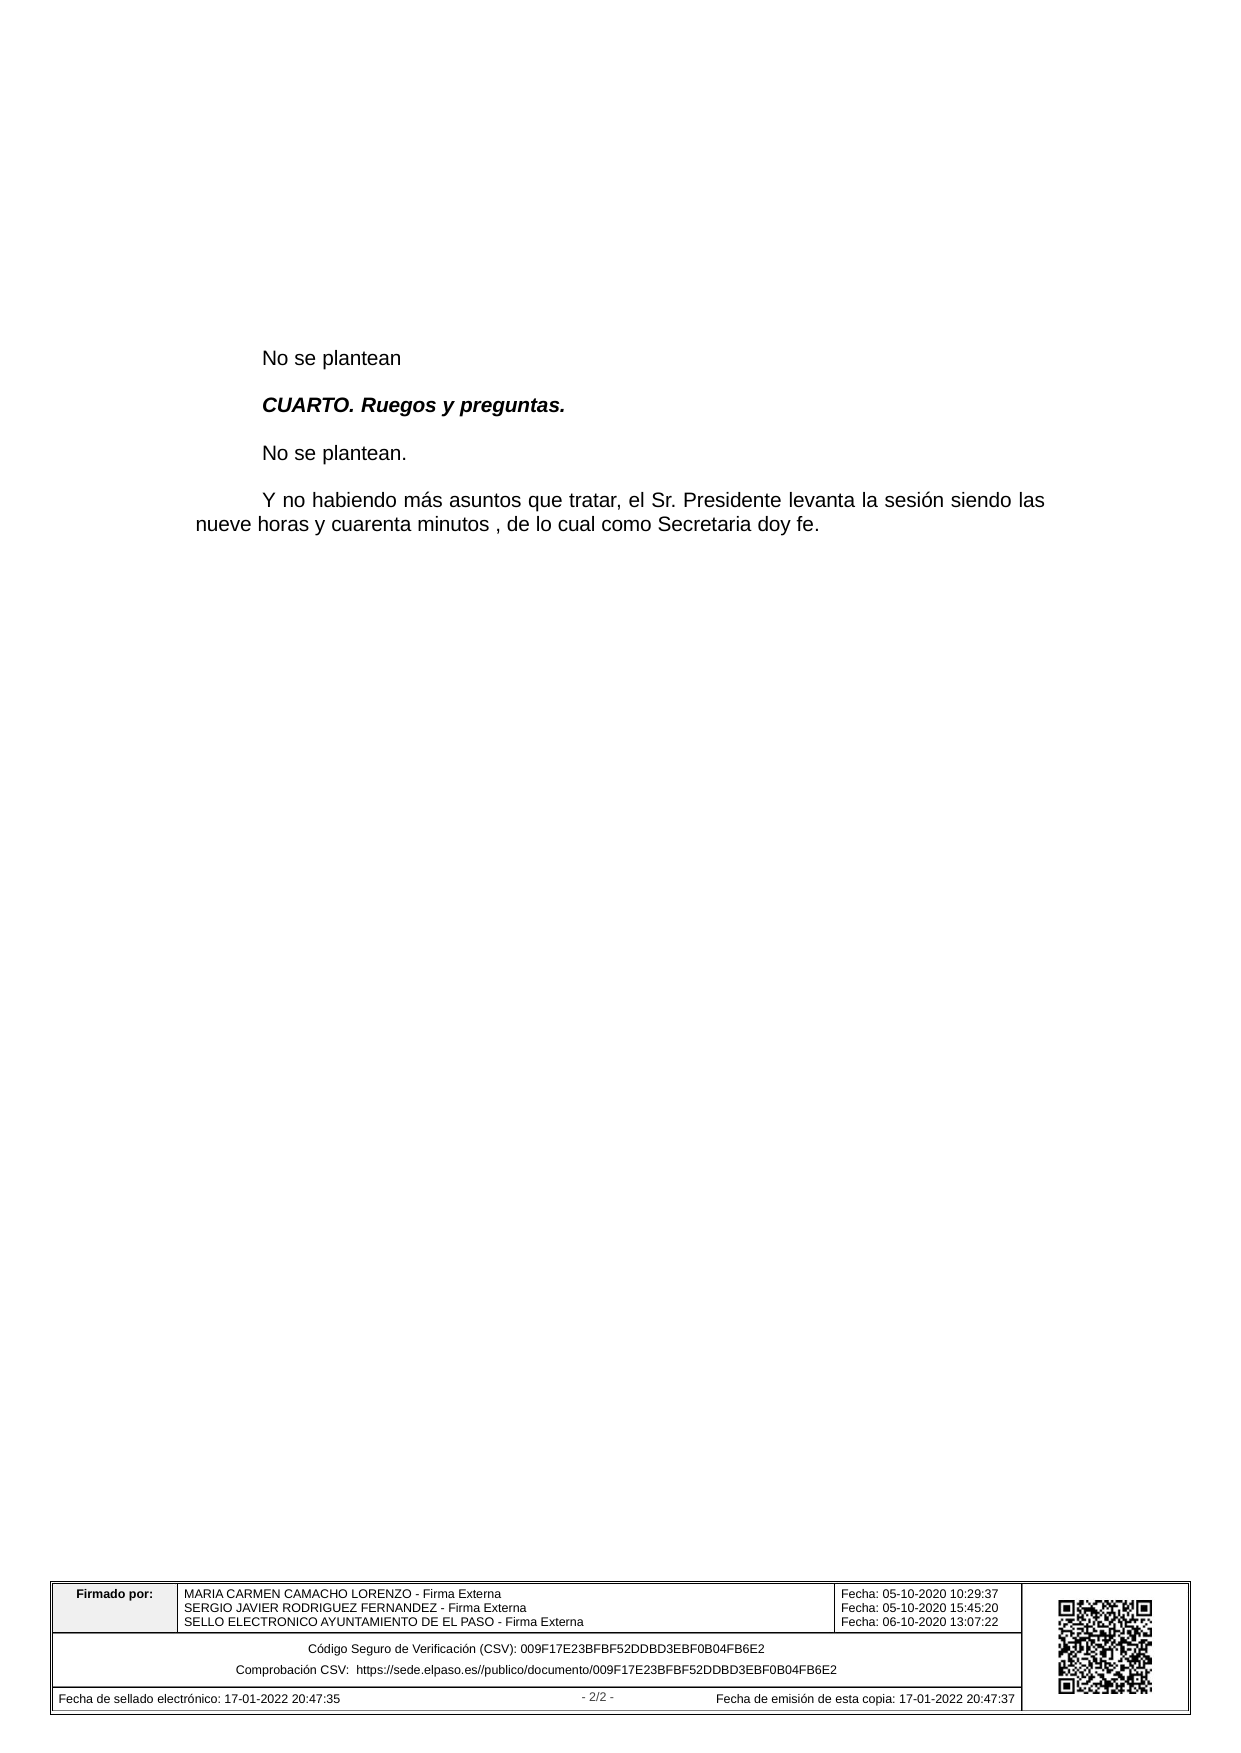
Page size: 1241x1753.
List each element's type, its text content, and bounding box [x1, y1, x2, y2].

picture [51, 1582, 1190, 1714]
text No se plantean. [262, 442, 590, 465]
text - 2/2 - [581, 1691, 633, 1705]
text Fecha de sellado electrónico: 17-01-2022 20:47:35 [58, 1692, 365, 1706]
text Código Seguro de Verificación (CSV): 009F17E23BFBF52DDBD3EBF0B04FB6E2 [308, 1642, 863, 1656]
text Comprobación CSV: https://sede.elpaso.es//publico/documento/009F17E23BFBF52DDBD3EBF0B04FB6E2 [236, 1663, 863, 1677]
text SELLO ELECTRONICO AYUNTAMIENTO DE EL PASO - Firma Externa [184, 1615, 613, 1629]
text CUARTO. Ruegos y preguntas. [262, 394, 590, 418]
text Firmado por: [76, 1587, 172, 1601]
text MARIA CARMEN CAMACHO LORENZO - Firma Externa [184, 1587, 613, 1601]
text SERGIO JAVIER RODRIGUEZ FERNANDEZ - Firma Externa [184, 1601, 613, 1615]
text Fecha: 05-10-2020 15:45:20 [841, 1601, 1022, 1615]
text Fecha de emisión de esta copia: 17-01-2022 20:47:37 [716, 1692, 1040, 1706]
text Fecha: 06-10-2020 13:07:22 [841, 1615, 1022, 1629]
text nueve horas y cuarenta minutos , de lo cual como Secretaria doy fe. [195, 513, 1070, 536]
text Y no habiendo más asuntos que tratar, el Sr. Presidente levanta la sesión siendo las [262, 489, 1070, 512]
text Fecha: 05-10-2020 10:29:37 [841, 1587, 1022, 1601]
text No se plantean [262, 347, 426, 370]
